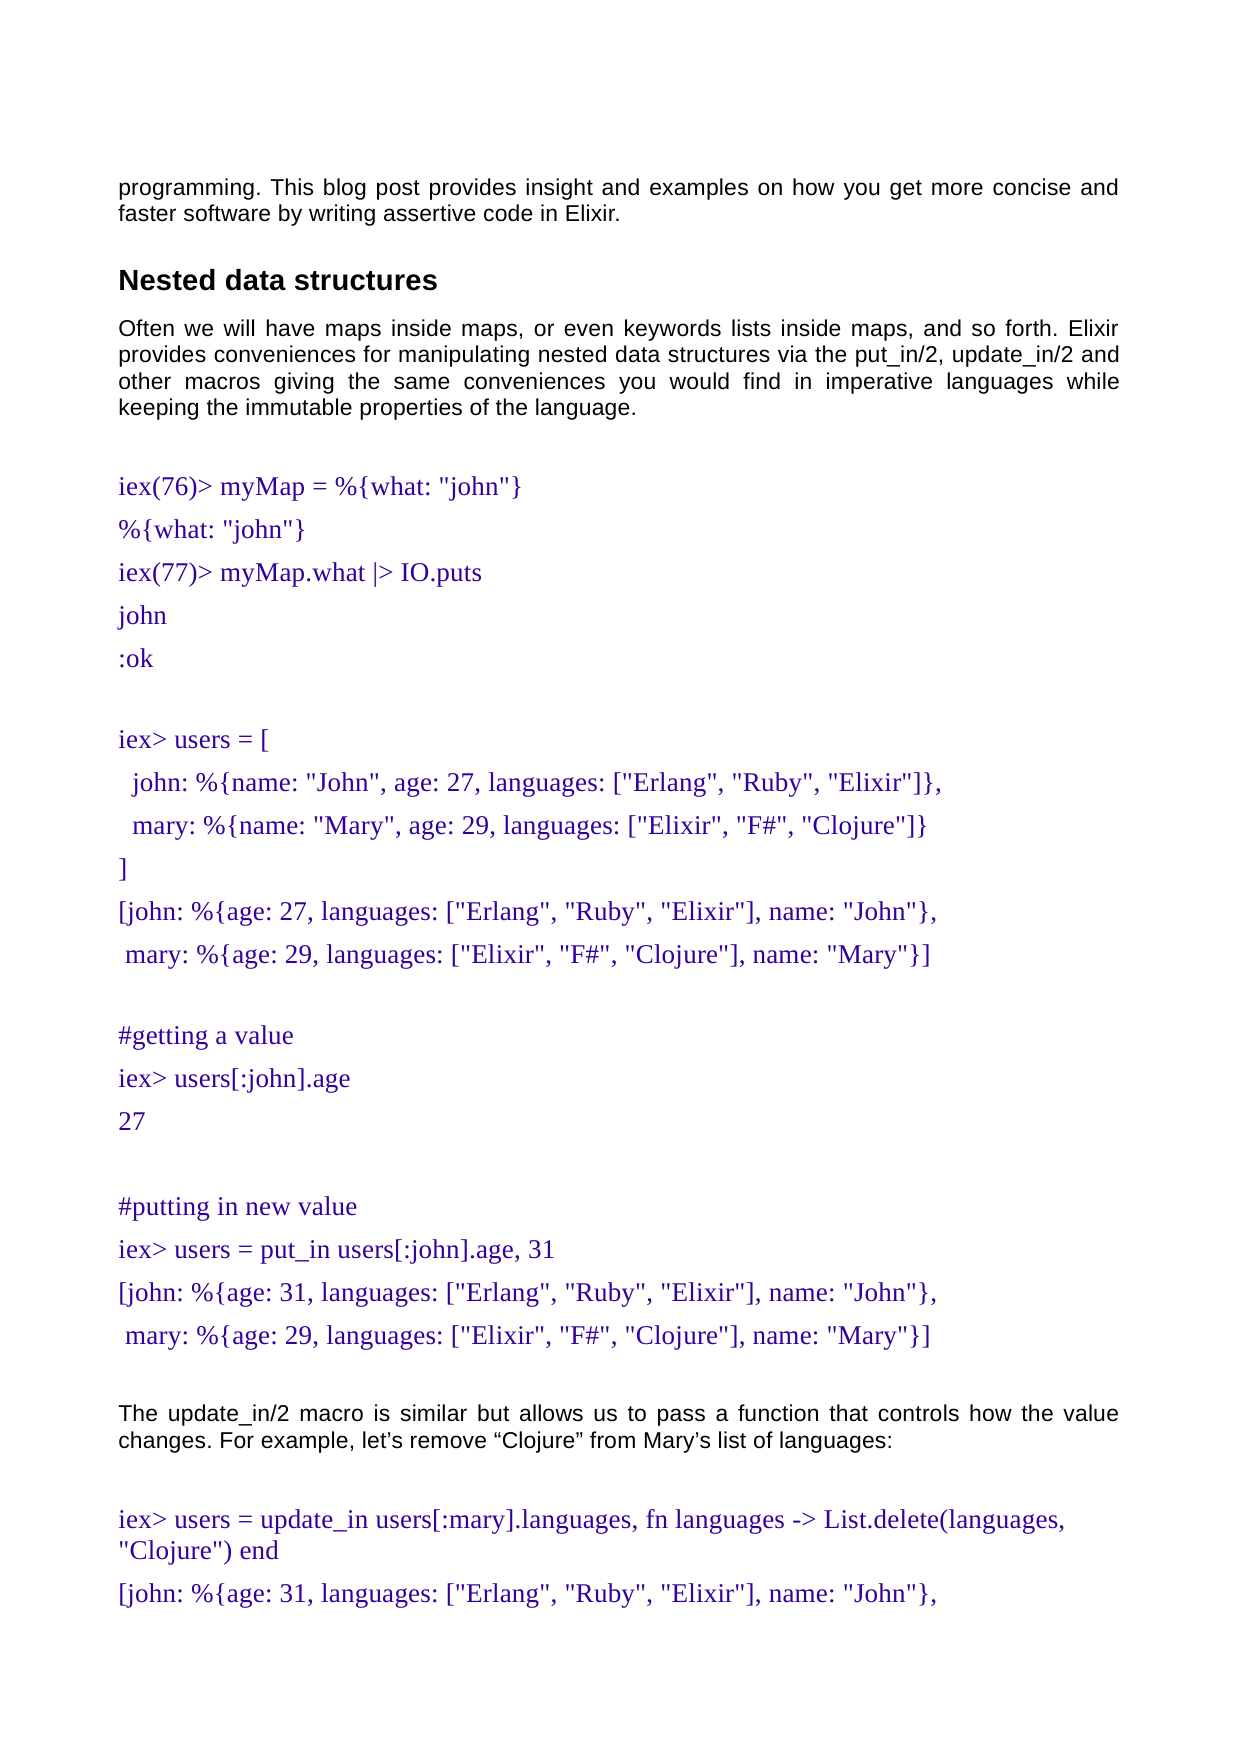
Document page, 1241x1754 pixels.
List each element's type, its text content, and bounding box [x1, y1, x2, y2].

text iex> users = [ [118, 723, 1122, 754]
text Often we will have maps inside maps, or even keywords lists inside maps, and so forth. Elixir provides conveniences for manipulating nested data structures via the put_in/2, update_in/2 and other macros giving the same conveniences you would find in imperative languages while keeping the immutable properties of the language. [118, 315, 1122, 421]
text :ok [118, 642, 1122, 673]
subtitle Nested data structures [118, 263, 1122, 297]
text john: %{name: "John", age: 27, languages: ["Erlang", "Ruby", "Elixir"]}, [118, 766, 1122, 797]
text #putting in new value [118, 1190, 1122, 1222]
text iex> users[:john].age [118, 1062, 1122, 1093]
text iex(76)> myMap = %{what: "john"} [118, 470, 1122, 502]
text 27 [118, 1104, 1122, 1136]
text #getting a value [118, 1019, 1122, 1050]
text iex> users = put_in users[:john].age, 31 [118, 1233, 1122, 1264]
text mary: %{name: "Mary", age: 29, languages: ["Elixir", "F#", "Clojure"]} [118, 809, 1122, 840]
text [john: %{age: 27, languages: ["Erlang", "Ruby", "Elixir"], name: "John"}, [118, 895, 1122, 926]
text iex(77)> myMap.what |> IO.puts [118, 556, 1122, 587]
text mary: %{age: 29, languages: ["Elixir", "F#", "Clojure"], name: "Mary"}] [118, 1319, 1122, 1350]
text programming. This blog post provides insight and examples on how you get more concise and faster software by writing assertive code in Elixir. [118, 174, 1122, 227]
text ] [118, 852, 1122, 883]
text [john: %{age: 31, languages: ["Erlang", "Ruby", "Elixir"], name: "John"}, [118, 1276, 1122, 1307]
text [john: %{age: 31, languages: ["Erlang", "Ruby", "Elixir"], name: "John"}, [118, 1577, 1122, 1608]
text %{what: "john"} [118, 513, 1122, 544]
text mary: %{age: 29, languages: ["Elixir", "F#", "Clojure"], name: "Mary"}] [118, 938, 1122, 969]
text john [118, 599, 1122, 630]
text iex> users = update_in users[:mary].languages, fn languages -> List.delete(languages, "Clojure") end [118, 1503, 1122, 1565]
text The update_in/2 macro is similar but allows us to pass a function that controls how the value changes. For example, let’s remove “Clojure” from Mary’s list of languages: [118, 1400, 1122, 1453]
